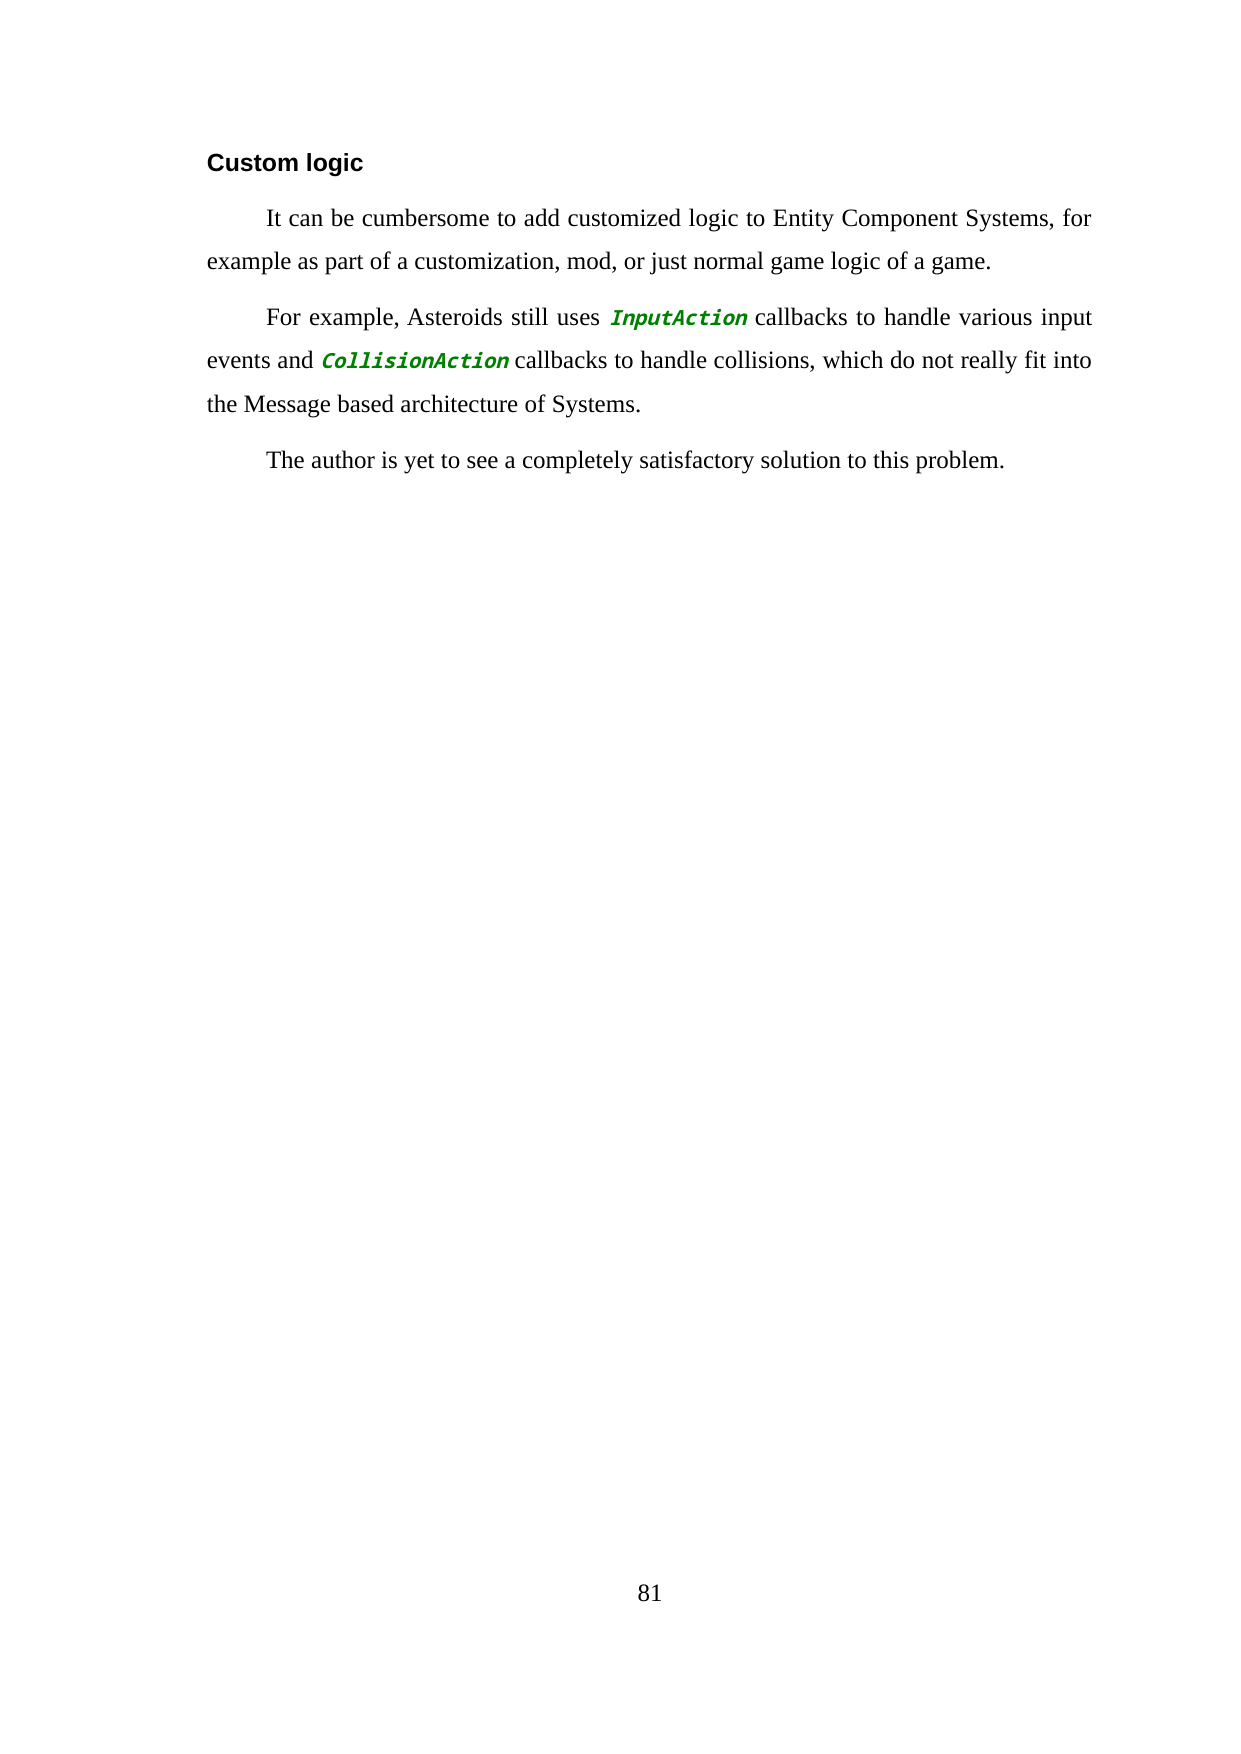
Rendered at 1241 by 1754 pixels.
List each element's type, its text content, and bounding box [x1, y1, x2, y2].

subtitle Custom logic [207, 148, 1093, 176]
text It can be cumbersome to add customized logic to Entity Component Systems, for example as part of a customization, mod, or just normal game logic of a game. [207, 203, 1093, 275]
text The author is yet to see a completely satisfactory solution to this problem. [207, 445, 1093, 474]
text For example, Asteroids still uses InputAction callbacks to handle various input events and CollisionAction callbacks to handle collisions, which do not really fit into the Message based architecture of Systems. [207, 302, 1093, 418]
